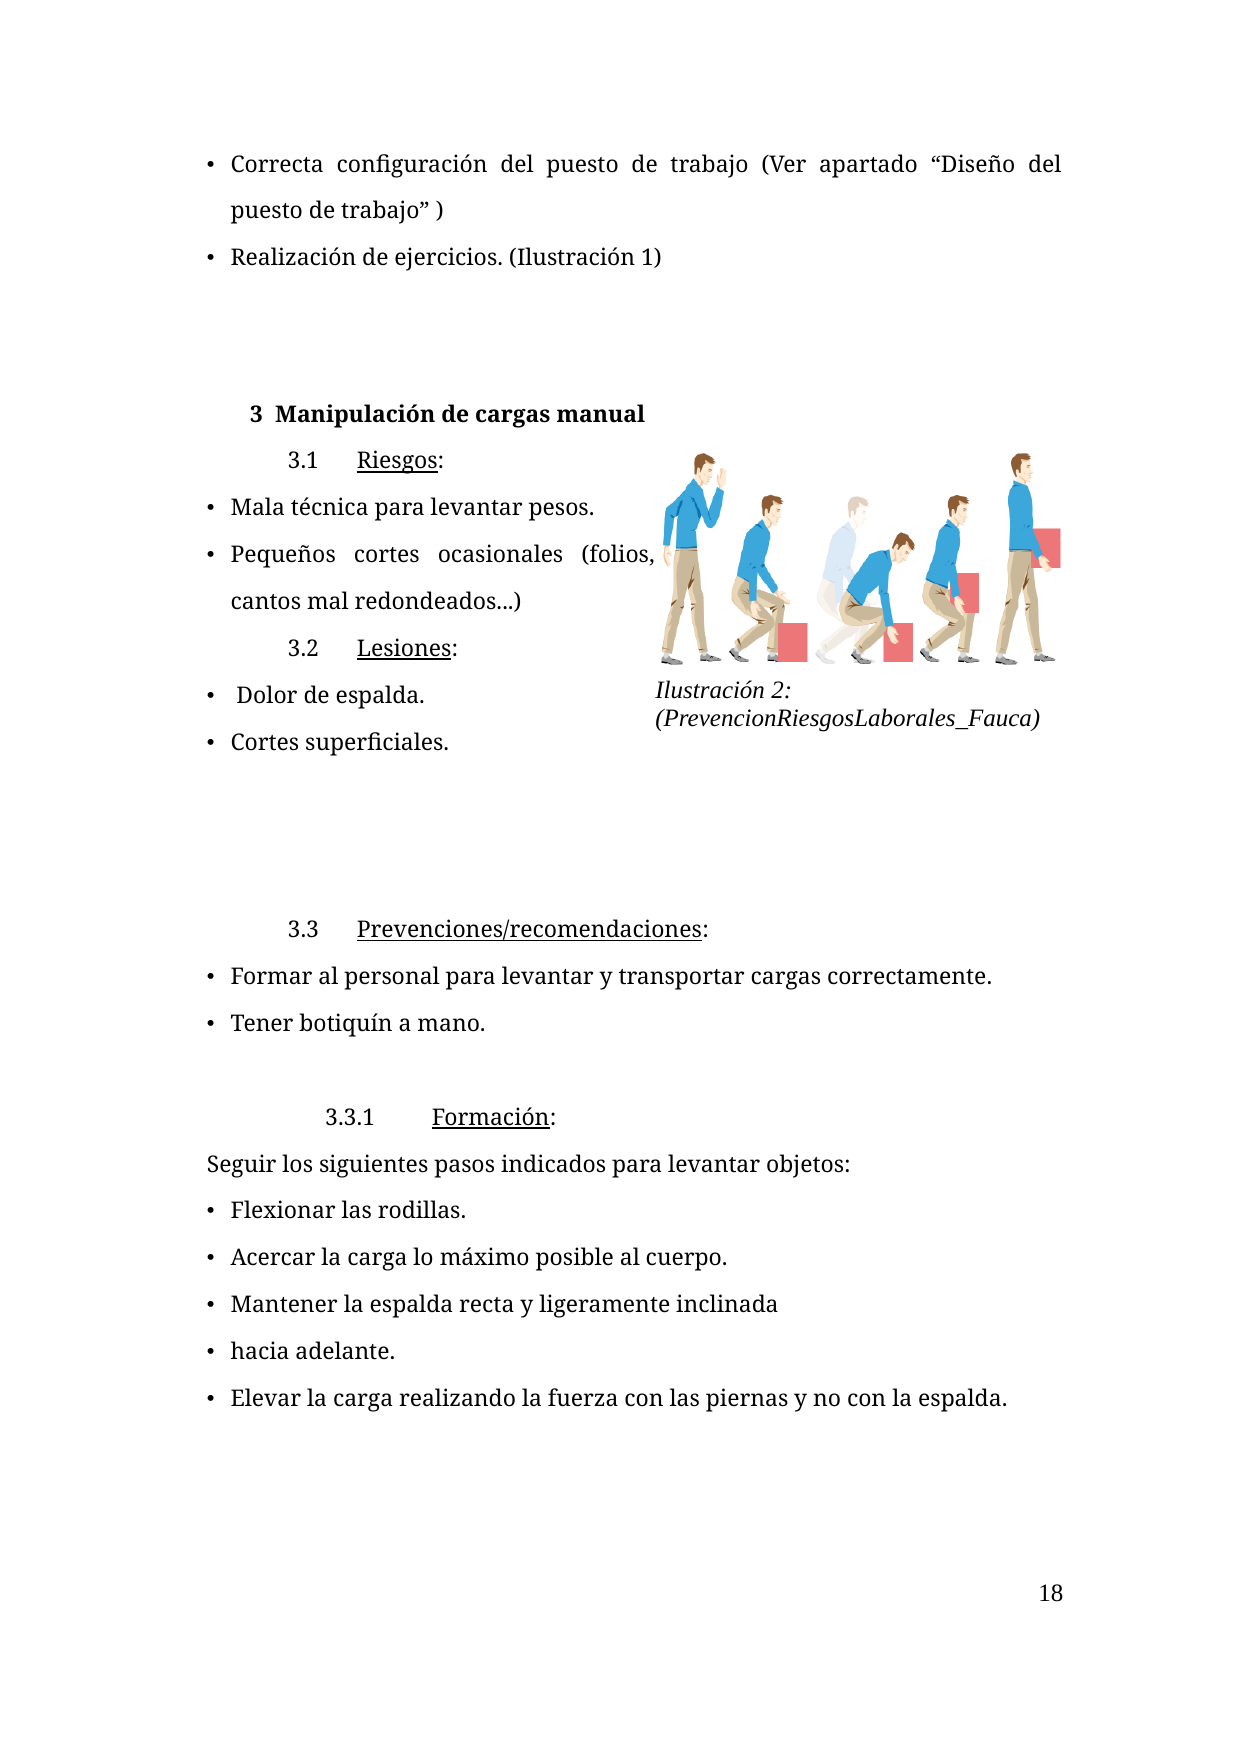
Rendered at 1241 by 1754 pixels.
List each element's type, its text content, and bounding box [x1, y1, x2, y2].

list Formar al personal para levantar y transportar cargas correctamente. [207, 960, 1063, 991]
list Acercar la carga lo máximo posible al cuerpo. [207, 1241, 1063, 1273]
list Mantener la espalda recta y ligeramente inclinada [207, 1288, 1063, 1319]
list Prevenciones/recomendaciones: [282, 913, 1063, 944]
list Flexionar las rodillas. [207, 1194, 1063, 1226]
list Elevar la carga realizando la fuerza con las piernas y no con la espalda. [207, 1382, 1063, 1413]
list Tener botiquín a mano. [207, 1007, 1063, 1038]
list Correcta configuración del puesto de trabajo (Ver apartado “Diseño del puesto de trabajo” ) [207, 148, 1063, 226]
list Riesgos: [282, 444, 655, 476]
list Ilustración 2:(PrevencionRiesgosLaborales_Fauca) [655, 670, 1066, 732]
list Lesiones: [282, 632, 655, 663]
list Dolor de espalda. [207, 679, 655, 710]
list Mala técnica para levantar pesos. [207, 491, 655, 523]
list Cortes superficiales. [207, 726, 1063, 757]
list Realización de ejercicios. (Ilustración 1) [207, 241, 1063, 273]
list Pequeños cortes ocasionales (folios, cantos mal redondeados...) [207, 538, 655, 616]
list [655, 431, 1066, 443]
list hacia adelante. [207, 1335, 1063, 1366]
picture [655, 443, 1067, 670]
text Seguir los siguientes pasos indicados para levantar objetos: [207, 1148, 1063, 1179]
list Manipulación de cargas manual [244, 398, 1063, 429]
list Formación: [319, 1101, 1063, 1132]
